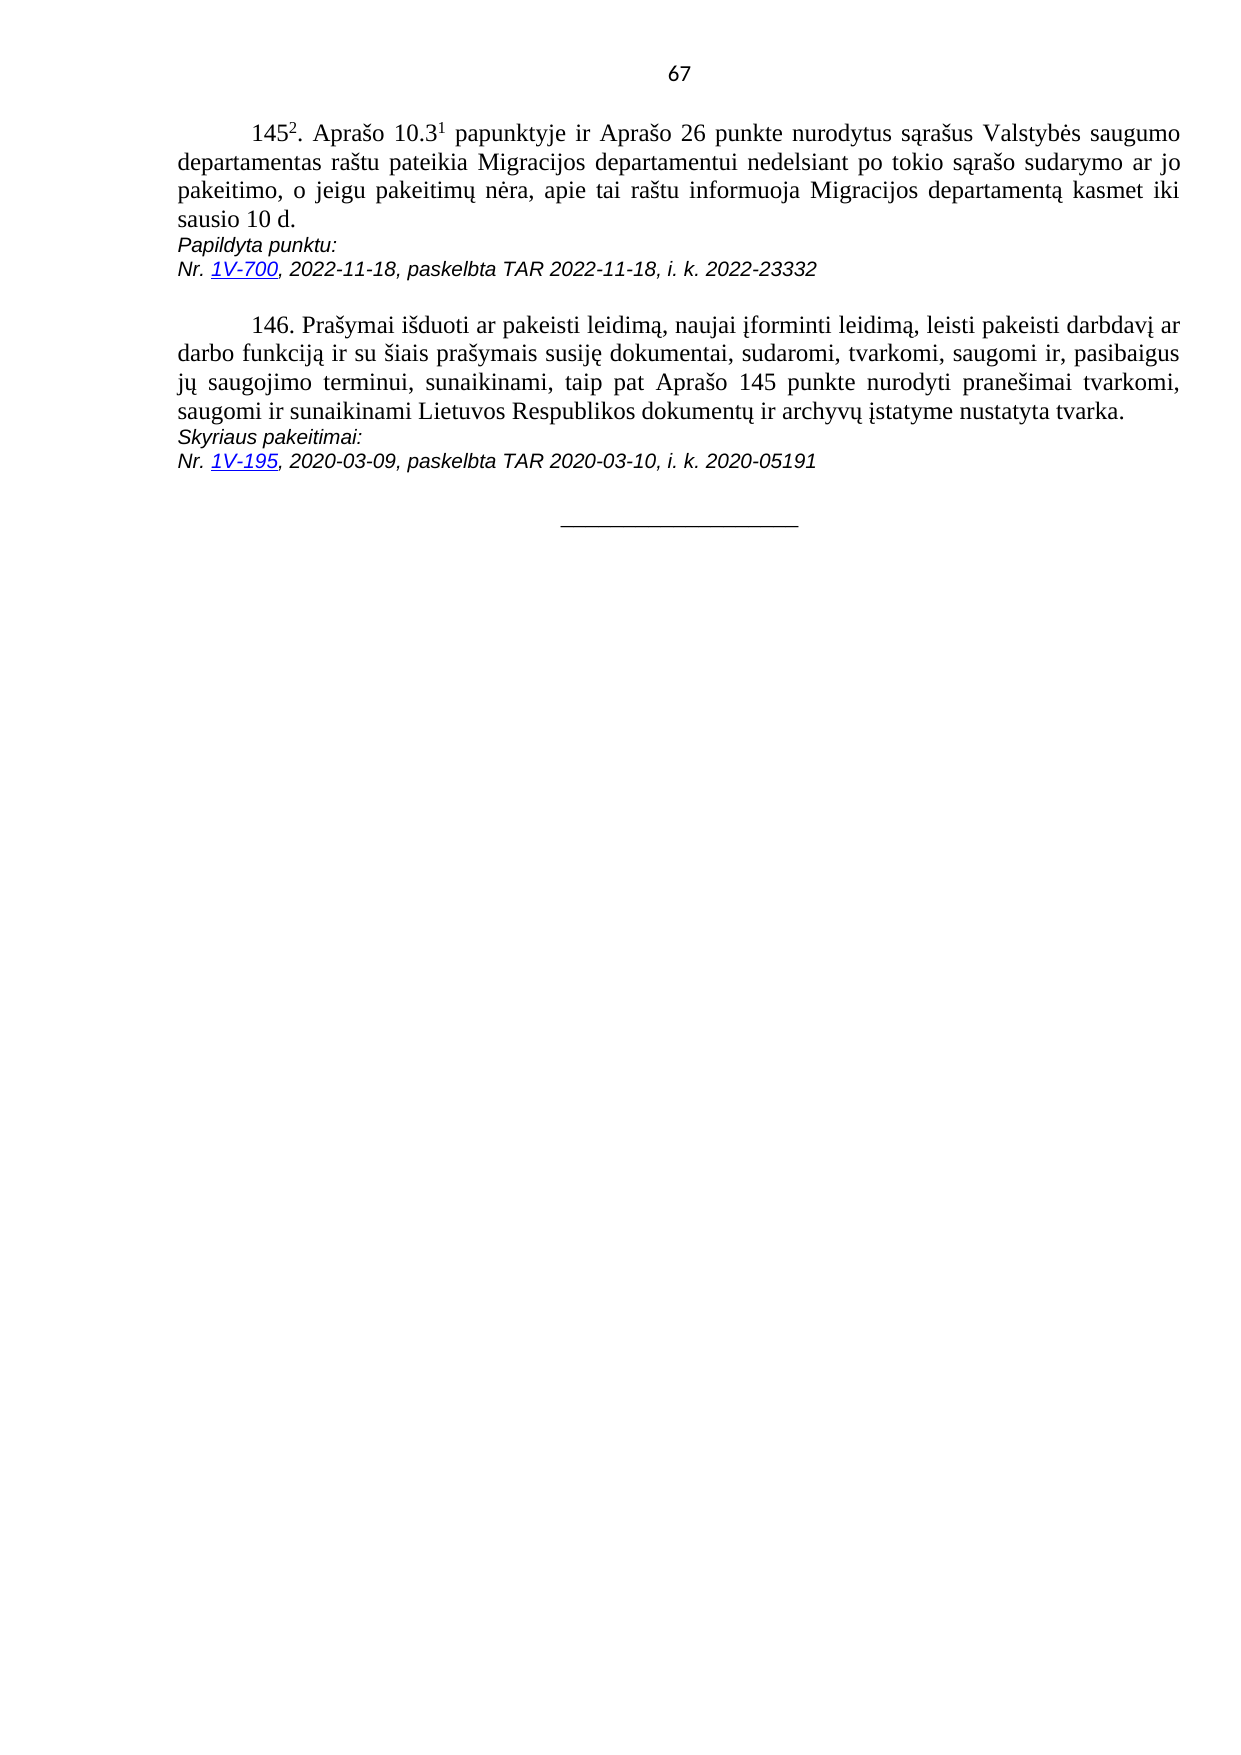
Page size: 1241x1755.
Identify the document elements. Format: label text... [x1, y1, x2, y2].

text Papildyta punktu: [177, 233, 1181, 257]
text Nr. 1V-700, 2022-11-18, paskelbta TAR 2022-11-18, i. k. 2022-23332 [177, 257, 1181, 281]
text 146. Prašymai išduoti ar pakeisti leidimą, naujai įforminti leidimą, leisti pakeisti darbdavį ar darbo funkciją ir su šiais prašymais susiję dokumentai, sudaromi, tvarkomi, saugomi ir, pasibaigus jų saugojimo terminui, sunaikinami, taip pat Aprašo 145 punkte nurodyti pranešimai tvarkomi, saugomi ir sunaikinami Lietuvos Respublikos dokumentų ir archyvų įstatyme nustatyta tvarka. [177, 310, 1181, 425]
text ___________________ [177, 501, 1181, 530]
text 1452. Aprašo 10.31 papunktyje ir Aprašo 26 punkte nurodytus sąrašus Valstybės saugumo departamentas raštu pateikia Migracijos departamentui nedelsiant po tokio sąrašo sudarymo ar jo pakeitimo, o jeigu pakeitimų nėra, apie tai raštu informuoja Migracijos departamentą kasmet iki sausio 10 d. [177, 118, 1181, 233]
text Skyriaus pakeitimai: [177, 425, 1181, 449]
text Nr. 1V-195, 2020-03-09, paskelbta TAR 2020-03-10, i. k. 2020-05191 [177, 449, 1181, 473]
